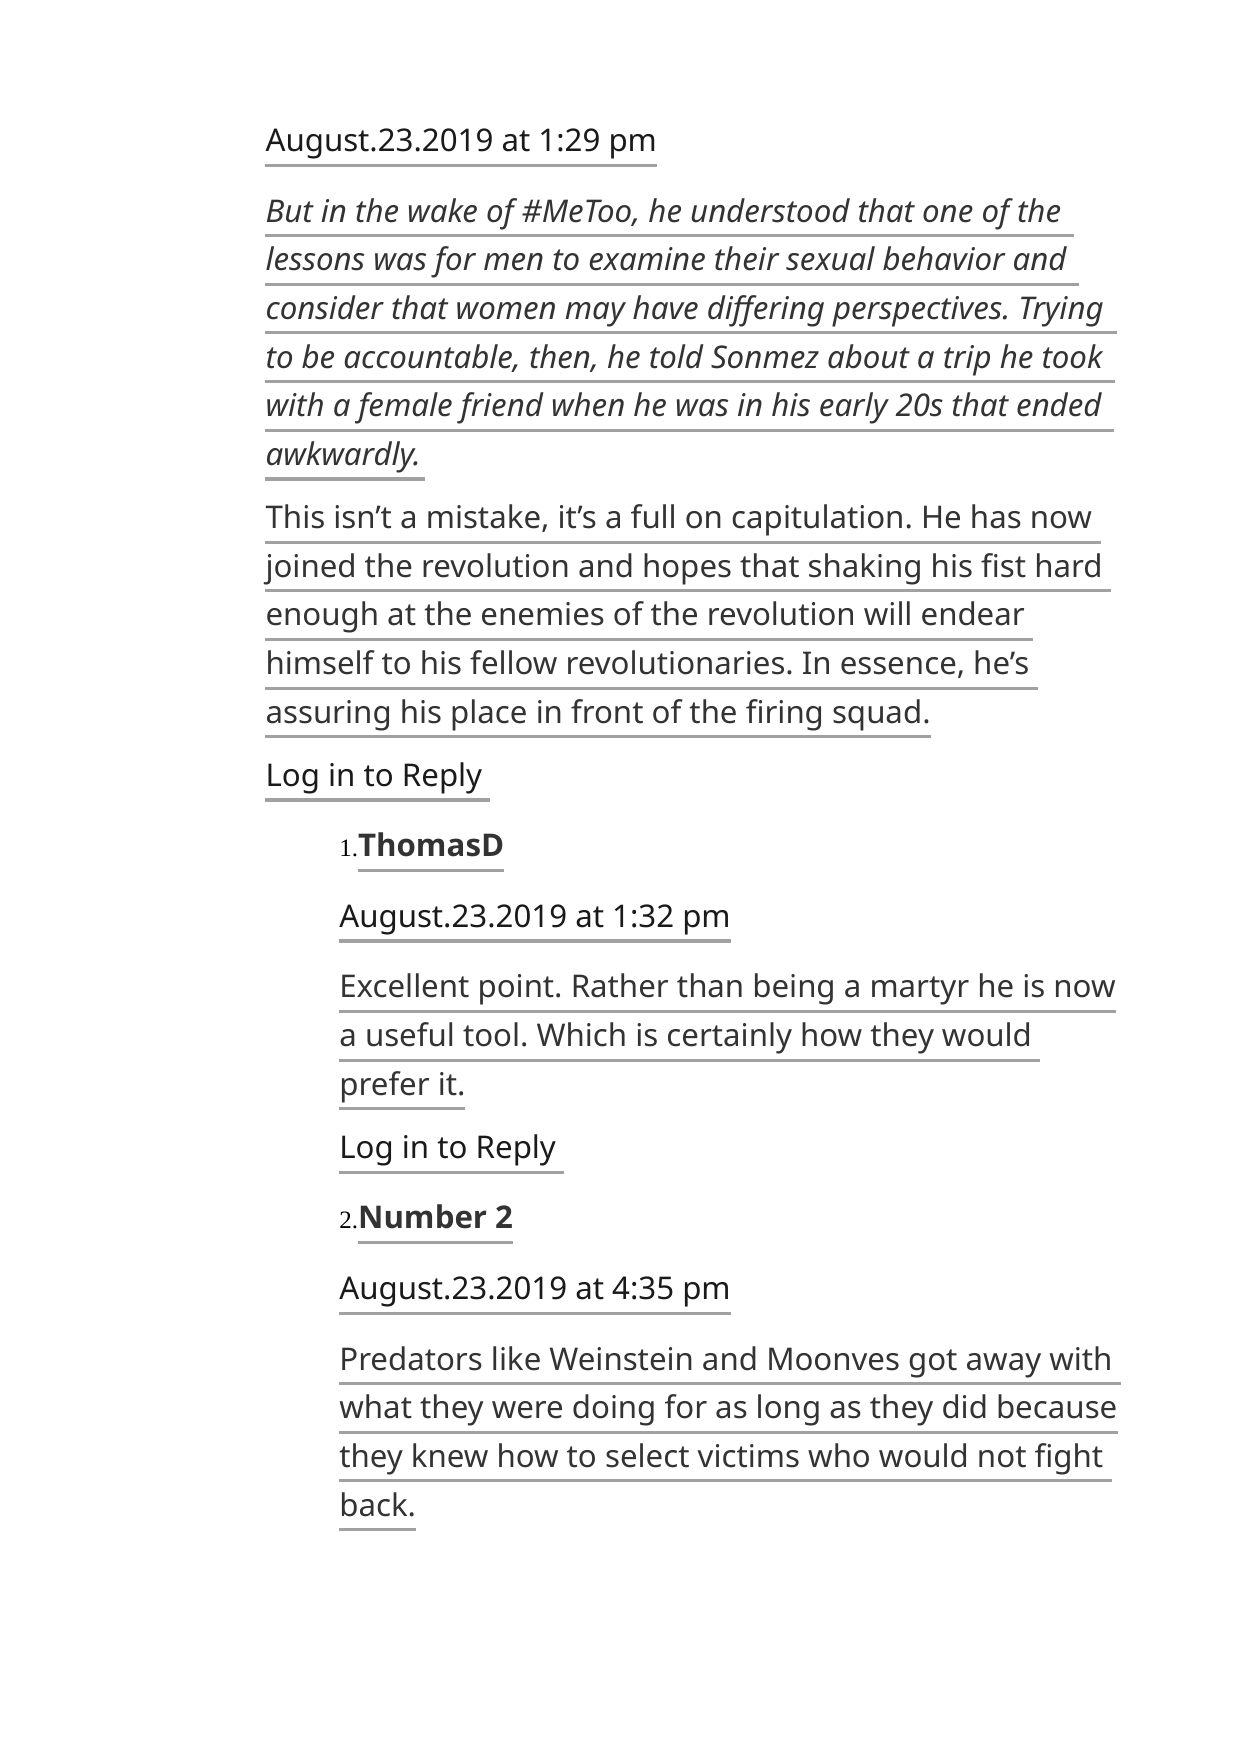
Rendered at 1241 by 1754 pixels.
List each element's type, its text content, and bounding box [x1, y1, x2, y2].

list But in the wake of #MeToo, he understood that one of the lessons was for men to examine their sexual behavior and consider that women may have differing perspectives. Trying to be accountable, then, he told Sonmez about a trip he took with a female friend when he was in his early 20s that ended awkwardly. [118, 189, 1122, 481]
list August.23.2019 at 4:35 pm [118, 1266, 1122, 1315]
list Log in to Reply [118, 1125, 1122, 1174]
list Excellent point. Rather than being a martyr he is now a useful tool. Which is certainly how they would prefer it. [118, 964, 1122, 1110]
list August.23.2019 at 1:29 pm [118, 118, 1122, 167]
list Log in to Reply [118, 753, 1122, 802]
list Number 2 [118, 1196, 1122, 1244]
list Predators like Weinstein and Moonves got away with what they were doing for as long as they did because they knew how to select victims who would not fight back. [118, 1337, 1122, 1531]
list This isn’t a mistake, it’s a full on capitulation. He has now joined the revolution and hopes that shaking his fist hard enough at the enemies of the revolution will endear himself to his fellow revolutionaries. In essence, he’s assuring his place in front of the firing squad. [118, 495, 1122, 738]
list August.23.2019 at 1:32 pm [118, 894, 1122, 943]
list ThomasD [118, 823, 1122, 872]
